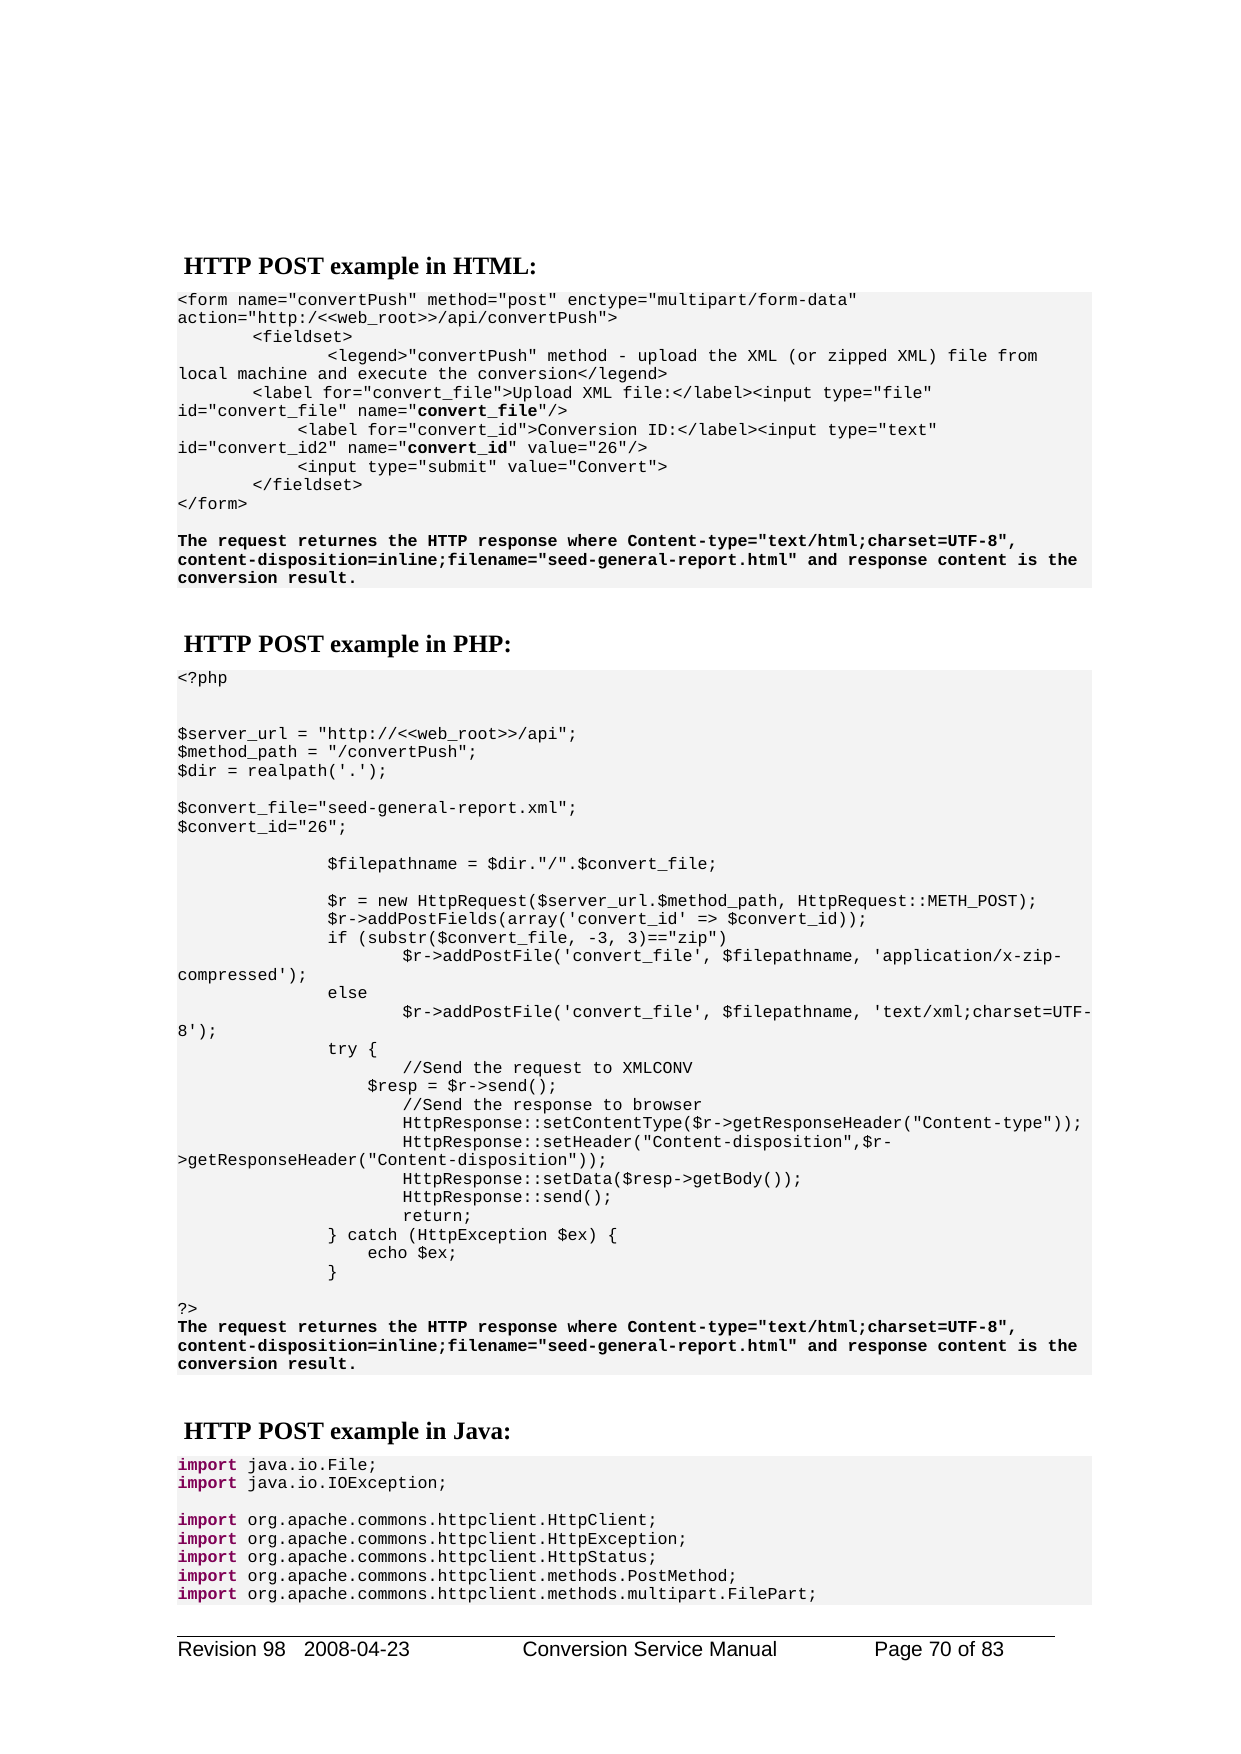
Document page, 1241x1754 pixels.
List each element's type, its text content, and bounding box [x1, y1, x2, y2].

list <fieldset> <legend>"convertPush" method - upload the XML (or zipped XML) file from local machine and execute the conversion</legend> <label for="convert_file">Upload XML file:</label><input type="file" id="convert_file" name="convert_file"/> [177, 329, 1092, 422]
text HTTP POST example in Java: [177, 1416, 1092, 1445]
text $r->addPostFile('convert_file', $filepathname, 'text/xml;charset=UTF-8'); [177, 1004, 1092, 1041]
text The request returnes the HTTP response where Content-type="text/html;charset=UTF-8", content-disposition=inline;filename="seed-general-report.html" and response content is the conversion result. [177, 1319, 1092, 1375]
list import org.apache.commons.httpclient.HttpStatus; [177, 1549, 1092, 1568]
text HTTP POST example in PHP: [177, 629, 1092, 658]
text The request returnes the HTTP response where Content-type="text/html;charset=UTF-8", content-disposition=inline;filename="seed-general-report.html" and response content is the conversion result. [177, 533, 1092, 588]
text HttpResponse::setHeader("Content-disposition",$r->getResponseHeader("Content-disposition")); [177, 1134, 1092, 1171]
list <form name="convertPush" method="post" enctype="multipart/form-data" action="http:/<<web_root>>/api/convertPush"> [177, 292, 1092, 329]
text return; [177, 1208, 1092, 1226]
list import org.apache.commons.httpclient.methods.PostMethod; [177, 1568, 1092, 1586]
text $r->addPostFields(array('convert_id' => $convert_id)); [177, 911, 1092, 930]
text ?> [177, 1301, 1092, 1319]
list import org.apache.commons.httpclient.methods.multipart.FilePart; [177, 1586, 1092, 1605]
list import org.apache.commons.httpclient.HttpException; [177, 1531, 1092, 1549]
text HttpResponse::setData($resp->getBody()); [177, 1171, 1092, 1189]
text //Send the response to browser [177, 1097, 1092, 1115]
text $convert_id="26"; [177, 818, 1092, 837]
text $convert_file="seed-general-report.xml"; [177, 800, 1092, 818]
text if (substr($convert_file, -3, 3)=="zip") [177, 930, 1092, 948]
text } [177, 1263, 1092, 1282]
text $r = new HttpRequest($server_url.$method_path, HttpRequest::METH_POST); [177, 893, 1092, 911]
text } catch (HttpException $ex) { [177, 1226, 1092, 1245]
text try { [177, 1041, 1092, 1059]
text HttpResponse::setContentType($r->getResponseHeader("Content-type")); [177, 1115, 1092, 1134]
text echo $ex; [177, 1245, 1092, 1263]
list <input type="submit" value="Convert"> [177, 459, 1092, 477]
text $dir = realpath('.'); [177, 763, 1092, 781]
text HttpResponse::send(); [177, 1189, 1092, 1208]
text //Send the request to XMLCONV [177, 1059, 1092, 1078]
text $filepathname = $dir."/".$convert_file; [177, 856, 1092, 874]
text else [177, 985, 1092, 1004]
text $resp = $r->send(); [177, 1078, 1092, 1097]
list <?php [177, 670, 1092, 689]
list <label for="convert_id">Conversion ID:</label><input type="text" id="convert_id2" name="convert_id" value="26"/> [177, 422, 1092, 459]
text HTTP POST example in HTML: [177, 251, 1092, 280]
list import java.io.File; [177, 1456, 1092, 1475]
text $r->addPostFile('convert_file', $filepathname, 'application/x-zip-compressed'); [177, 948, 1092, 985]
text $method_path = "/convertPush"; [177, 744, 1092, 763]
text $server_url = "http://<<web_root>>/api"; [177, 726, 1092, 744]
list import org.apache.commons.httpclient.HttpClient; [177, 1512, 1092, 1531]
list </fieldset> </form> [177, 477, 1092, 514]
list import java.io.IOException; [177, 1475, 1092, 1493]
